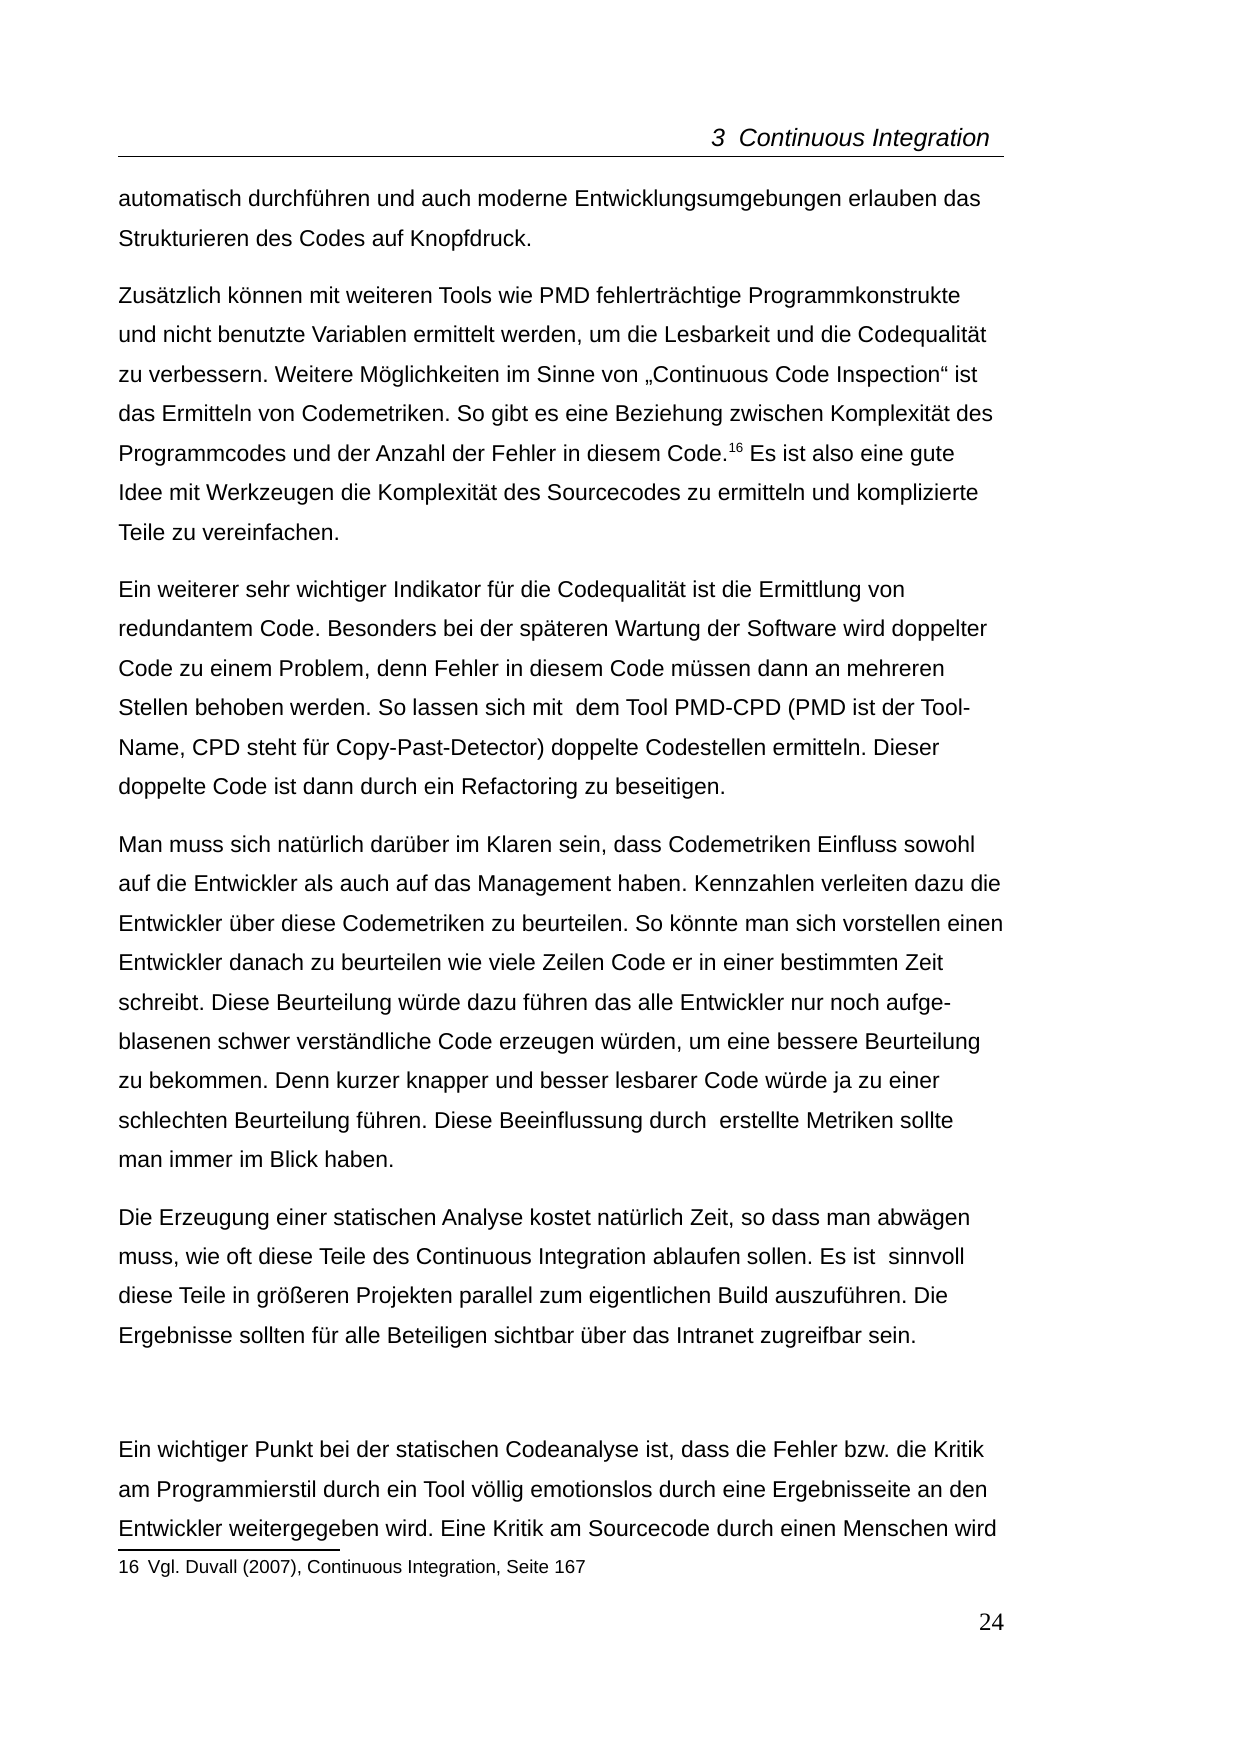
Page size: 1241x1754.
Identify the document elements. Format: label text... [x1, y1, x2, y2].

text Ein weiterer sehr wichtiger Indikator für die Codequalität ist die Ermittlung von redundantem Code. Besonders bei der späteren Wartung der Software wird doppelter Code zu einem Problem, denn Fehler in diesem Code müssen dann an mehreren Stellen behoben werden. So lassen sich mit dem Tool PMD-CPD (PMD ist der Tool-Name, CPD steht für Copy-Past-Detector) doppelte Codestellen ermitteln. Dieser doppelte Code ist dann durch ein Refactoring zu beseitigen. [118, 576, 1004, 800]
text Vgl. Duvall (2007), Continuous Integration, Seite 167 [118, 1556, 1004, 1578]
text Die Erzeugung einer statischen Analyse kostet natürlich Zeit, so dass man abwägen muss, wie oft diese Teile des Continuous Integration ablaufen sollen. Es ist sinnvoll diese Teile in größeren Projekten parallel zum eigentlichen Build auszuführen. Die Ergebnisse sollten für alle Beteiligen sichtbar über das Intranet zugreifbar sein. [118, 1203, 1004, 1348]
text Zusätzlich können mit weiteren Tools wie PMD fehlerträchtige Programmkonstrukte und nicht benutzte Variablen ermittelt werden, um die Lesbarkeit und die Codequalität zu verbessern. Weitere Möglichkeiten im Sinne von „Continuous Code Inspection“ ist das Ermitteln von Codemetriken. So gibt es eine Beziehung zwischen Komplexität des Programmcodes und der Anzahl der Fehler in diesem Code. Es ist also eine gute Idee mit Werkzeugen die Komplexität des Sourcecodes zu ermitteln und komplizierte Teile zu vereinfachen. [118, 282, 1004, 545]
text Ein wichtiger Punkt bei der statischen Codeanalyse ist, dass die Fehler bzw. die Kritik am Programmierstil durch ein Tool völlig emotionslos durch eine Ergebnisseite an den Entwickler weitergegeben wird. Eine Kritik am Sourcecode durch einen Menschen wird [118, 1436, 1004, 1542]
text Man muss sich natürlich darüber im Klaren sein, dass Codemetriken Einfluss sowohl auf die Entwickler als auch auf das Management haben. Kennzahlen verleiten dazu die Entwickler über diese Codemetriken zu beurteilen. So könnte man sich vorstellen einen Entwickler danach zu beurteilen wie viele Zeilen Code er in einer bestimmten Zeit schreibt. Diese Beurteilung würde dazu führen das alle Entwickler nur noch aufge-blasenen schwer verständliche Code erzeugen würden, um eine bessere Beurteilung zu bekommen. Denn kurzer knapper und besser lesbarer Code würde ja zu einer schlechten Beurteilung führen. Diese Beeinflussung durch erstellte Metriken sollte man immer im Blick haben. [118, 831, 1004, 1173]
text automatisch durchführen und auch moderne Entwicklungsumgebungen erlauben das Strukturieren des Codes auf Knopfdruck. [118, 185, 1004, 251]
